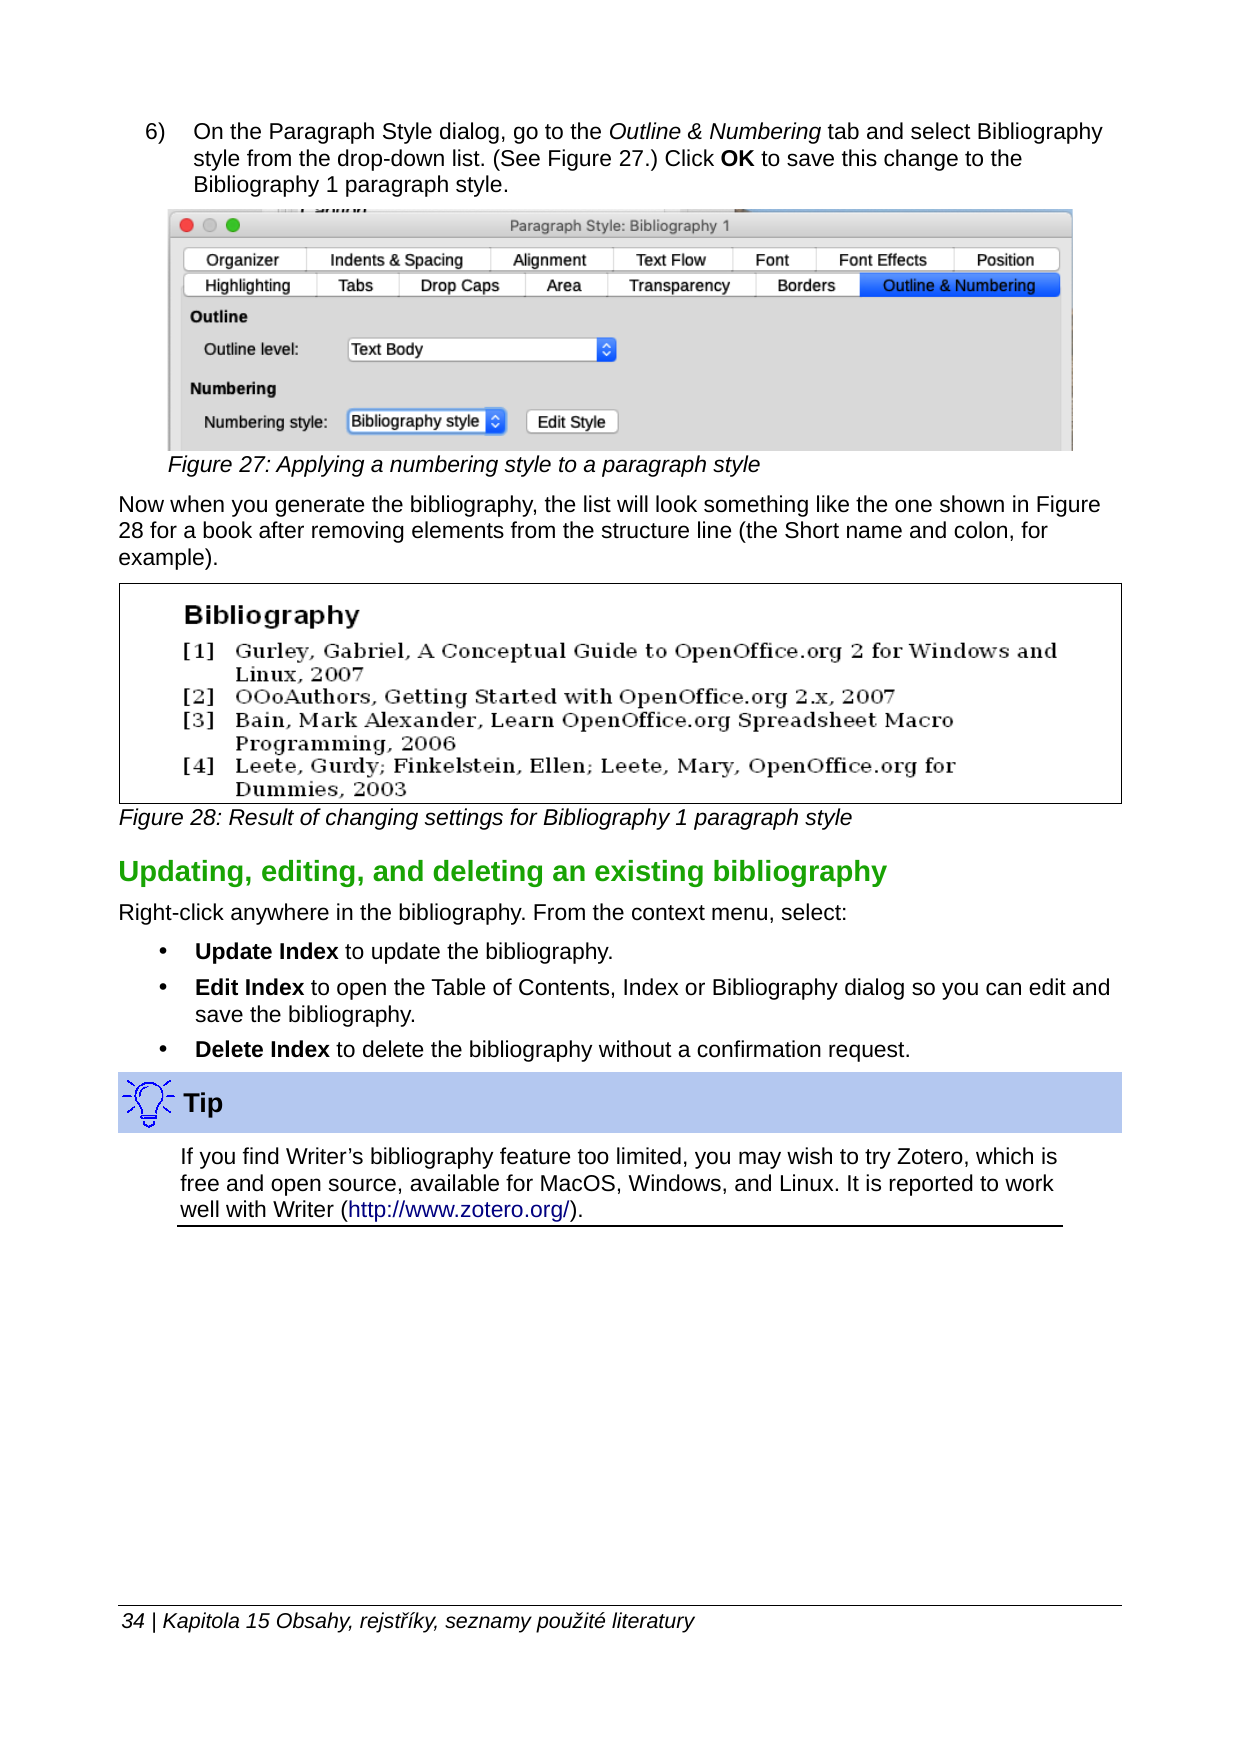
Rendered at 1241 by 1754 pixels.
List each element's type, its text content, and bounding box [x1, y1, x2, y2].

picture [119, 1072, 179, 1132]
text Figure 28: Result of changing settings for Bibliography 1 paragraph style [119, 804, 1122, 830]
text If you find Writer’s bibliography feature too limited, you may wish to try Zotero, which is free and open source, available for MacOS, Windows, and Linux. It is reported to work well with Writer (http://www.zotero.org/). [177, 1140, 1063, 1225]
list Delete Index to delete the bibliography without a confirmation request. [156, 1036, 1122, 1063]
text Figure 27: Applying a numbering style to a paragraph style [168, 451, 1073, 477]
list Edit Index to open the Table of Contents, Index or Bibliography dialog so you can edit and save the bibliography. [156, 974, 1122, 1027]
subtitle Tip [118, 1072, 1122, 1133]
list Update Index to update the bibliography. [156, 938, 1122, 965]
picture [167, 209, 1073, 451]
subtitle Updating, editing, and deleting an existing bibliography [118, 854, 1122, 887]
picture [120, 584, 1121, 803]
list On the Paragraph Style dialog, go to the Outline & Numbering tab and select Bibliography style from the drop-down list. (See Figure 27.) Click OK to save this change to the Bibliography 1 paragraph style. [165, 118, 1122, 197]
text Now when you generate the bibliography, the list will look something like the one shown in Figure 28 for a book after removing elements from the structure line (the Short name and colon, for example). [118, 491, 1122, 570]
list Right-click anywhere in the bibliography. From the context menu, select: [118, 899, 1122, 926]
